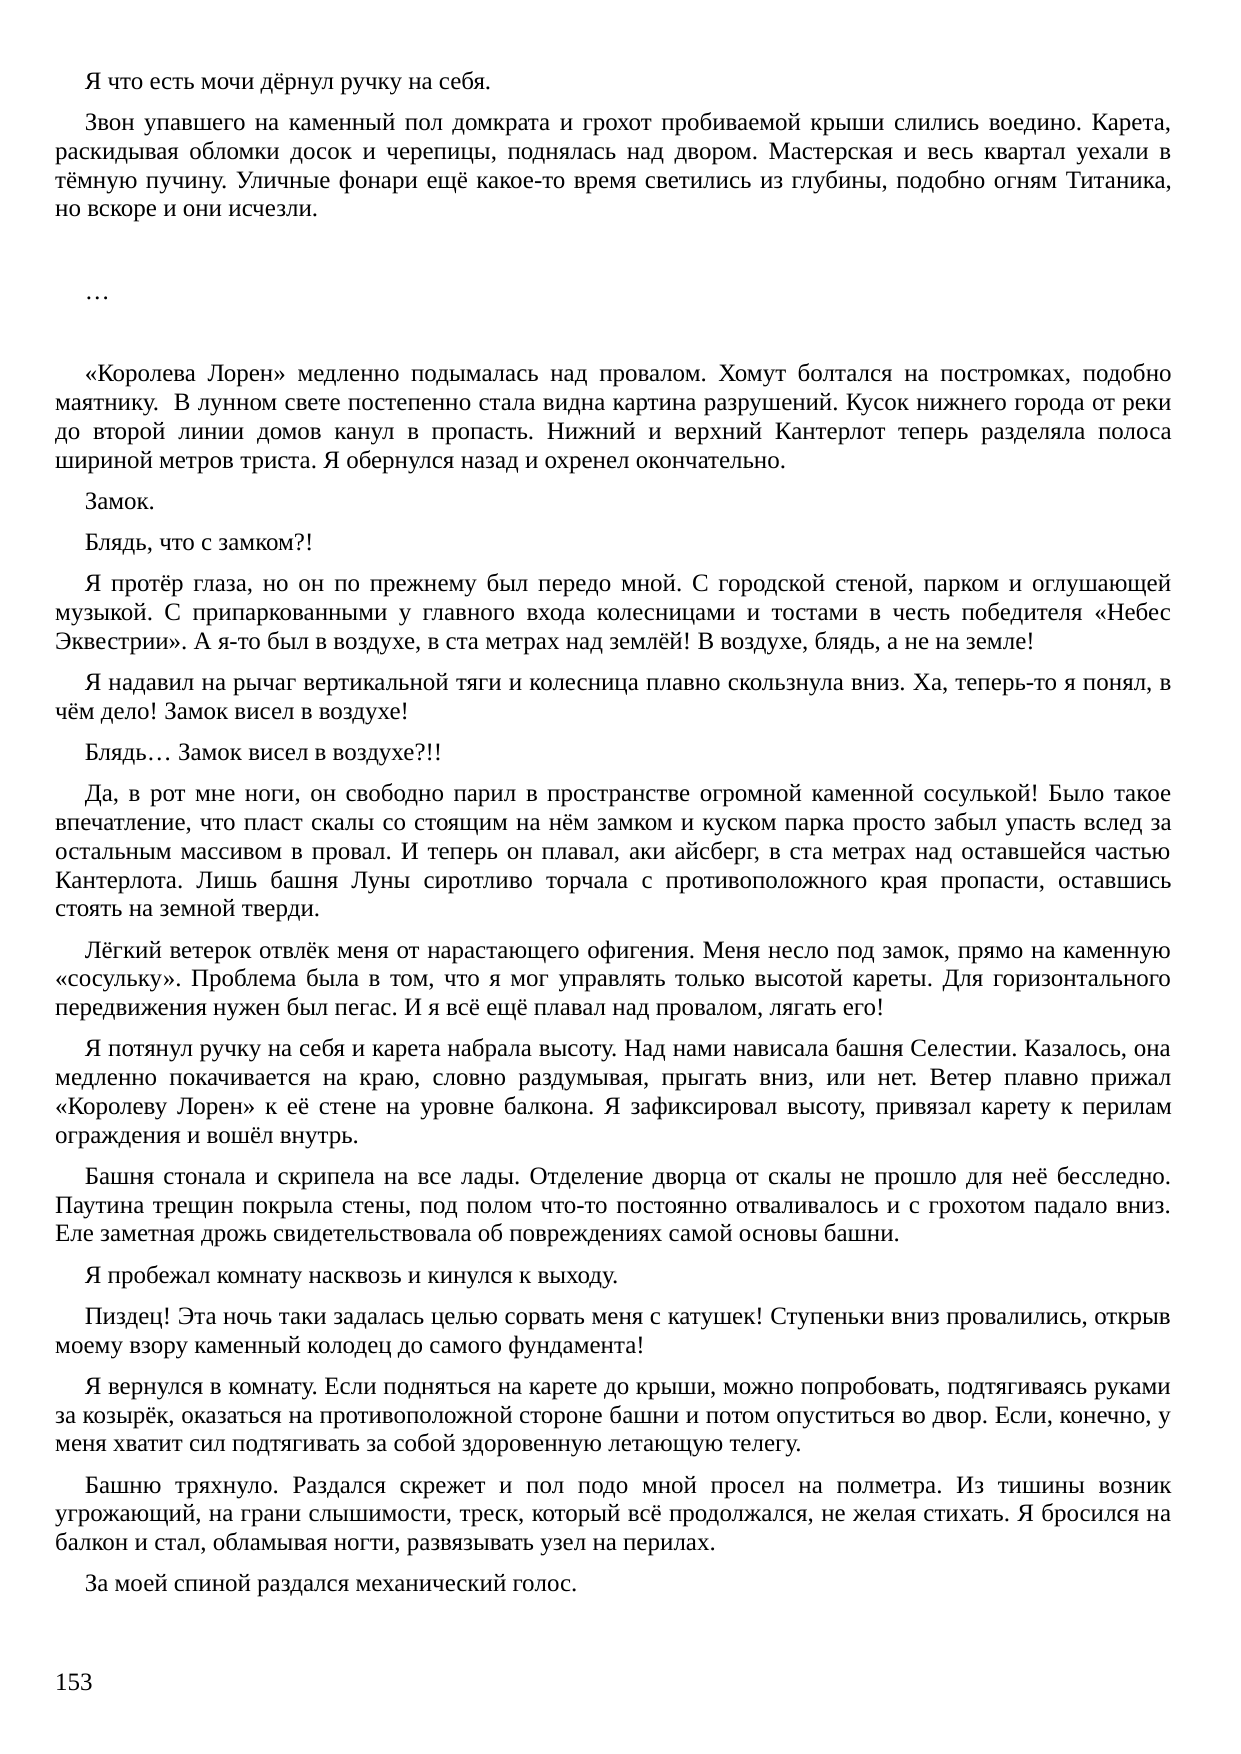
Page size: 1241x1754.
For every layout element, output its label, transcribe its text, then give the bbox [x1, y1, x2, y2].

text Пиздец! Эта ночь таки задалась целью сорвать меня с катушек! Ступеньки вниз провалились, открыв моему взору каменный колодец до самого фундамента! [55, 1301, 1173, 1358]
text Блядь, что с замком?! [55, 527, 1173, 556]
text Лёгкий ветерок отвлёк меня от нарастающего офигения. Меня несло под замок, прямо на каменную «сосульку». Проблема была в том, что я мог управлять только высотой кареты. Для горизонтального передвижения нужен был пегас. И я всё ещё плавал над провалом, лягать его! [55, 935, 1173, 1021]
text Я потянул ручку на себя и карета набрала высоту. Над нами нависала башня Селестии. Казалось, она медленно покачивается на краю, словно раздумывая, прыгать вниз, или нет. Ветер плавно прижал «Королеву Лорен» к её стене на уровне балкона. Я зафиксировал высоту, привязал карету к перилам ограждения и вошёл внутрь. [55, 1033, 1173, 1148]
text Я протёр глаза, но он по прежнему был передо мной. С городской стеной, парком и оглушающей музыкой. С припаркованными у главного входа колесницами и тостами в честь победителя «Небес Эквестрии». А я-то был в воздухе, в ста метрах над землёй! В воздухе, блядь, а не на земле! [55, 568, 1173, 655]
text Замок. [55, 486, 1173, 515]
text … [55, 276, 1173, 305]
text Башня стонала и скрипела на все лады. Отделение дворца от скалы не прошло для неё бесследно. Паутина трещин покрыла стены, под полом что-то постоянно отваливалось и с грохотом падало вниз. Еле заметная дрожь свидетельствовала об повреждениях самой основы башни. [55, 1161, 1173, 1247]
text Башню тряхнуло. Раздался скрежет и пол подо мной просел на полметра. Из тишины возник угрожающий, на грани слышимости, треск, который всё продолжался, не желая стихать. Я бросился на балкон и стал, обламывая ногти, развязывать узел на перилах. [55, 1470, 1173, 1556]
text Я надавил на рычаг вертикальной тяги и колесница плавно скользнула вниз. Ха, теперь-то я понял, в чём дело! Замок висел в воздухе! [55, 667, 1173, 725]
text Да, в рот мне ноги, он свободно парил в пространстве огромной каменной сосулькой! Было такое впечатление, что пласт скалы со стоящим на нём замком и куском парка просто забыл упасть вслед за остальным массивом в провал. И теперь он плавал, аки айсберг, в ста метрах над оставшейся частью Кантерлота. Лишь башня Луны сиротливо торчала с противоположного края пропасти, оставшись стоять на земной тверди. [55, 778, 1173, 922]
text Я что есть мочи дёрнул ручку на себя. [55, 66, 1173, 95]
text Блядь… Замок висел в воздухе?!! [55, 737, 1173, 766]
text Я пробежал комнату насквозь и кинулся к выходу. [55, 1260, 1173, 1288]
text Я вернулся в комнату. Если подняться на карете до крыши, можно попробовать, подтягиваясь руками за козырёк, оказаться на противоположной стороне башни и потом опуститься во двор. Если, конечно, у меня хватит сил подтягивать за собой здоровенную летающую телегу. [55, 1371, 1173, 1457]
text За моей спиной раздался механический голос. [55, 1568, 1173, 1597]
text Звон упавшего на каменный пол домкрата и грохот пробиваемой крыши слились воедино. Карета, раскидывая обломки досок и черепицы, поднялась над двором. Мастерская и весь квартал уехали в тёмную пучину. Уличные фонари ещё какое-то время светились из глубины, подобно огням Титаника, но вскоре и они исчезли. [55, 107, 1173, 222]
text «Королева Лорен» медленно подымалась над провалом. Хомут болтался на постромках, подобно маятнику. В лунном свете постепенно стала видна картина разрушений. Кусок нижнего города от реки до второй линии домов канул в пропасть. Нижний и верхний Кантерлот теперь разделяла полоса шириной метров триста. Я обернулся назад и охренел окончательно. [55, 358, 1173, 473]
